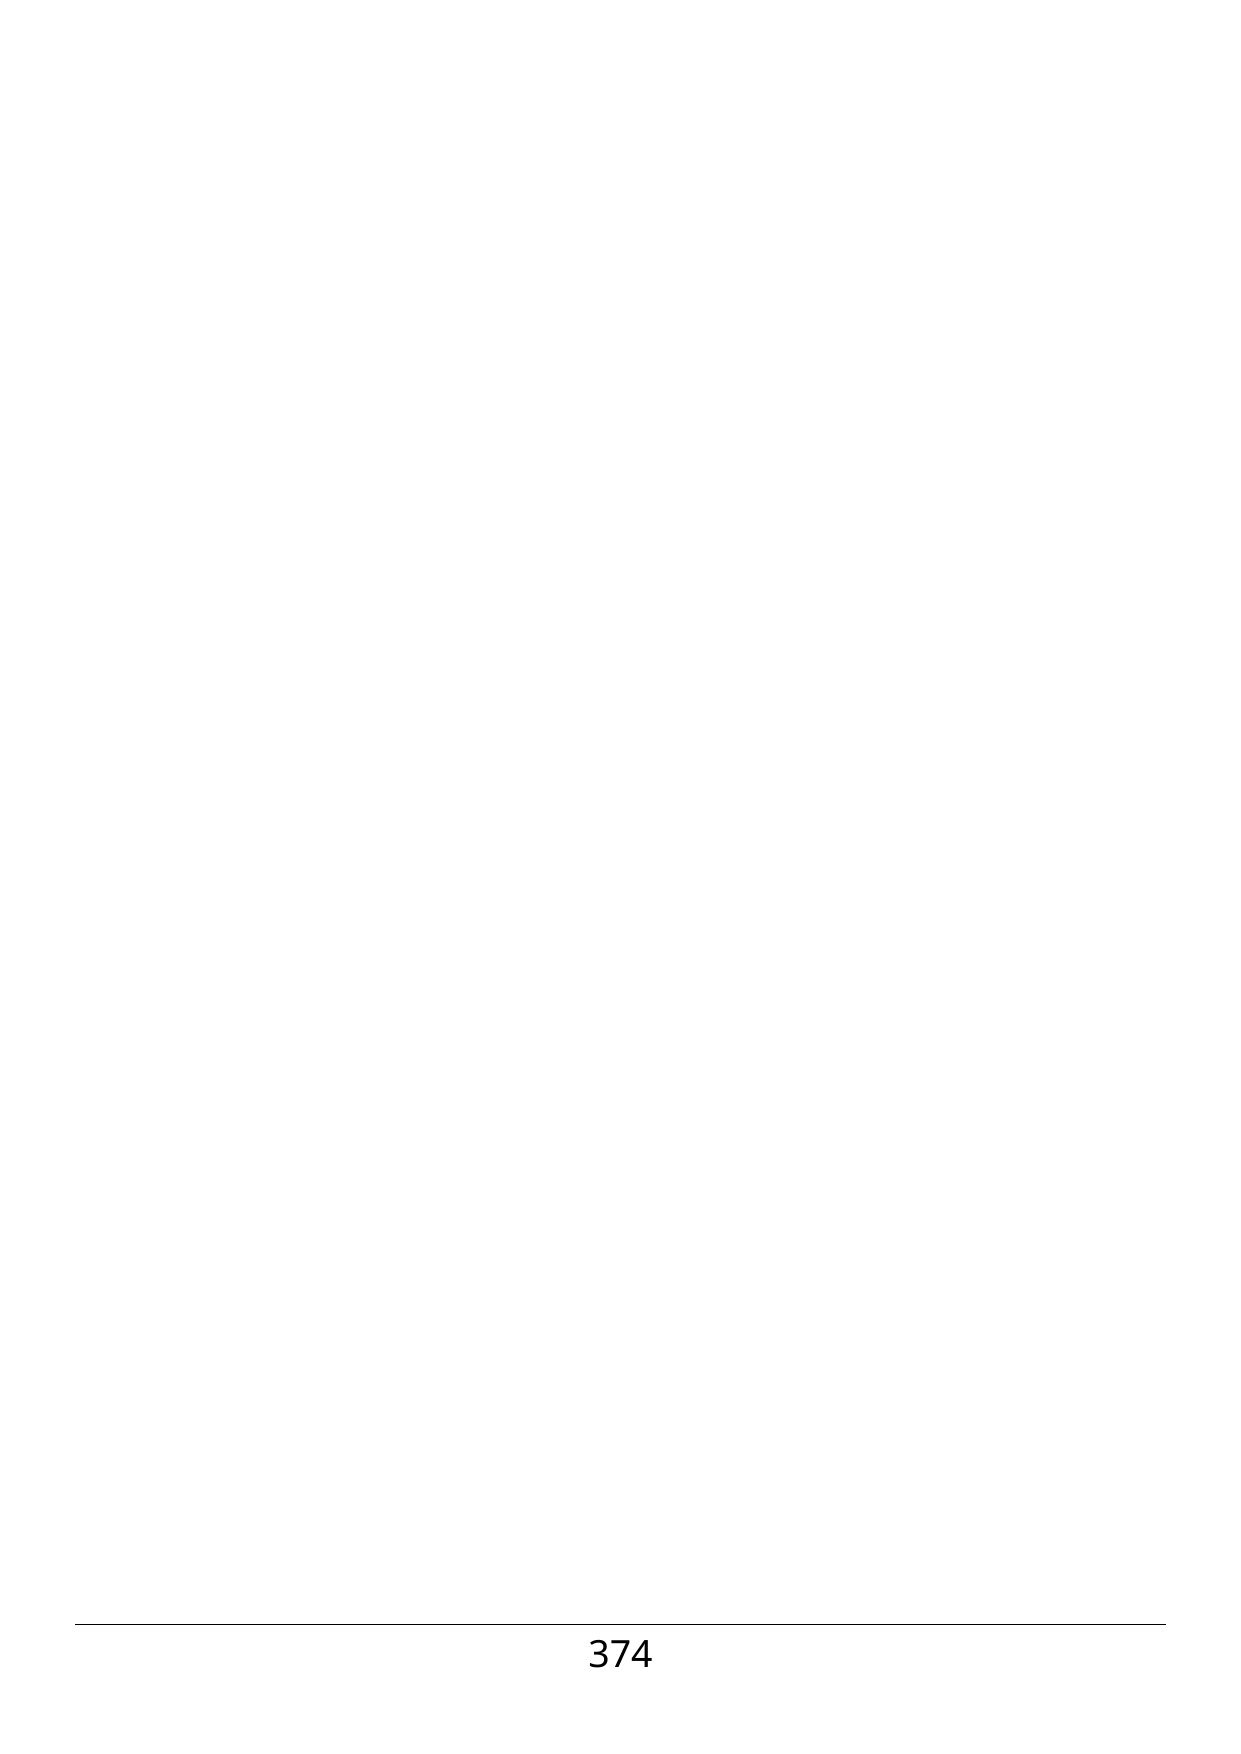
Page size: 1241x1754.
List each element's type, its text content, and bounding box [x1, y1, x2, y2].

text بِسْمِ اللّٰهِ الرَّحْمٰنِ الرَّحِيْمِ ؀ [75, 128, 1166, 182]
text قُلْ اَعُوْذُ بِرَبِّ الْفَلَقِ ١ﶫ مِنْ شَرِّ مَا خَلَقَ ٢ﶫ وَمِنْ شَرِّ غَاسِقٍ اِذَا وَقَبَ ٣ﶫ وَمِنْ شَرِّ النَّفّٰثٰتِ فِي الْعُقَدِ ٤ﶫ وَمِنْ شَرِّ حَاسِدٍ اِذَا حَسَدَ ٥ﶒ [75, 182, 1166, 342]
text سُوْرَةُ الْفَلَقِ [75, 75, 1166, 128]
text سُوْرَةُ النَّاسِ [75, 1537, 1166, 1591]
